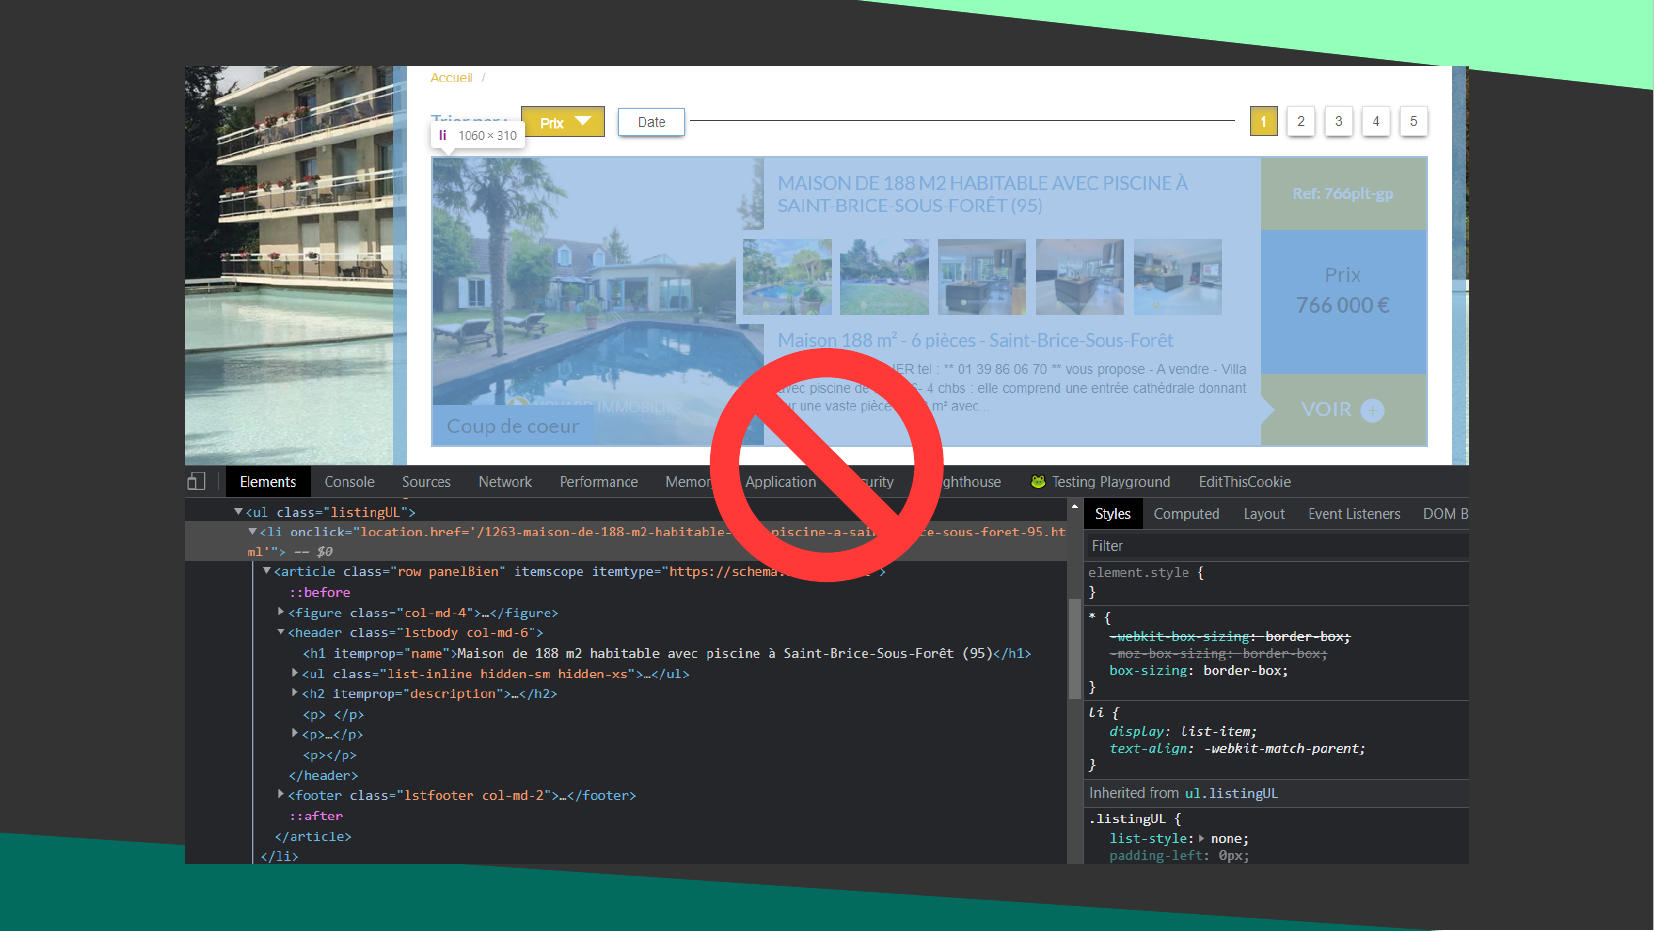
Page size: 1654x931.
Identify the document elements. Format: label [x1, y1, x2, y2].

text_box [709, 348, 944, 583]
text_box [857, 0, 1654, 90]
picture [185, 66, 1469, 864]
